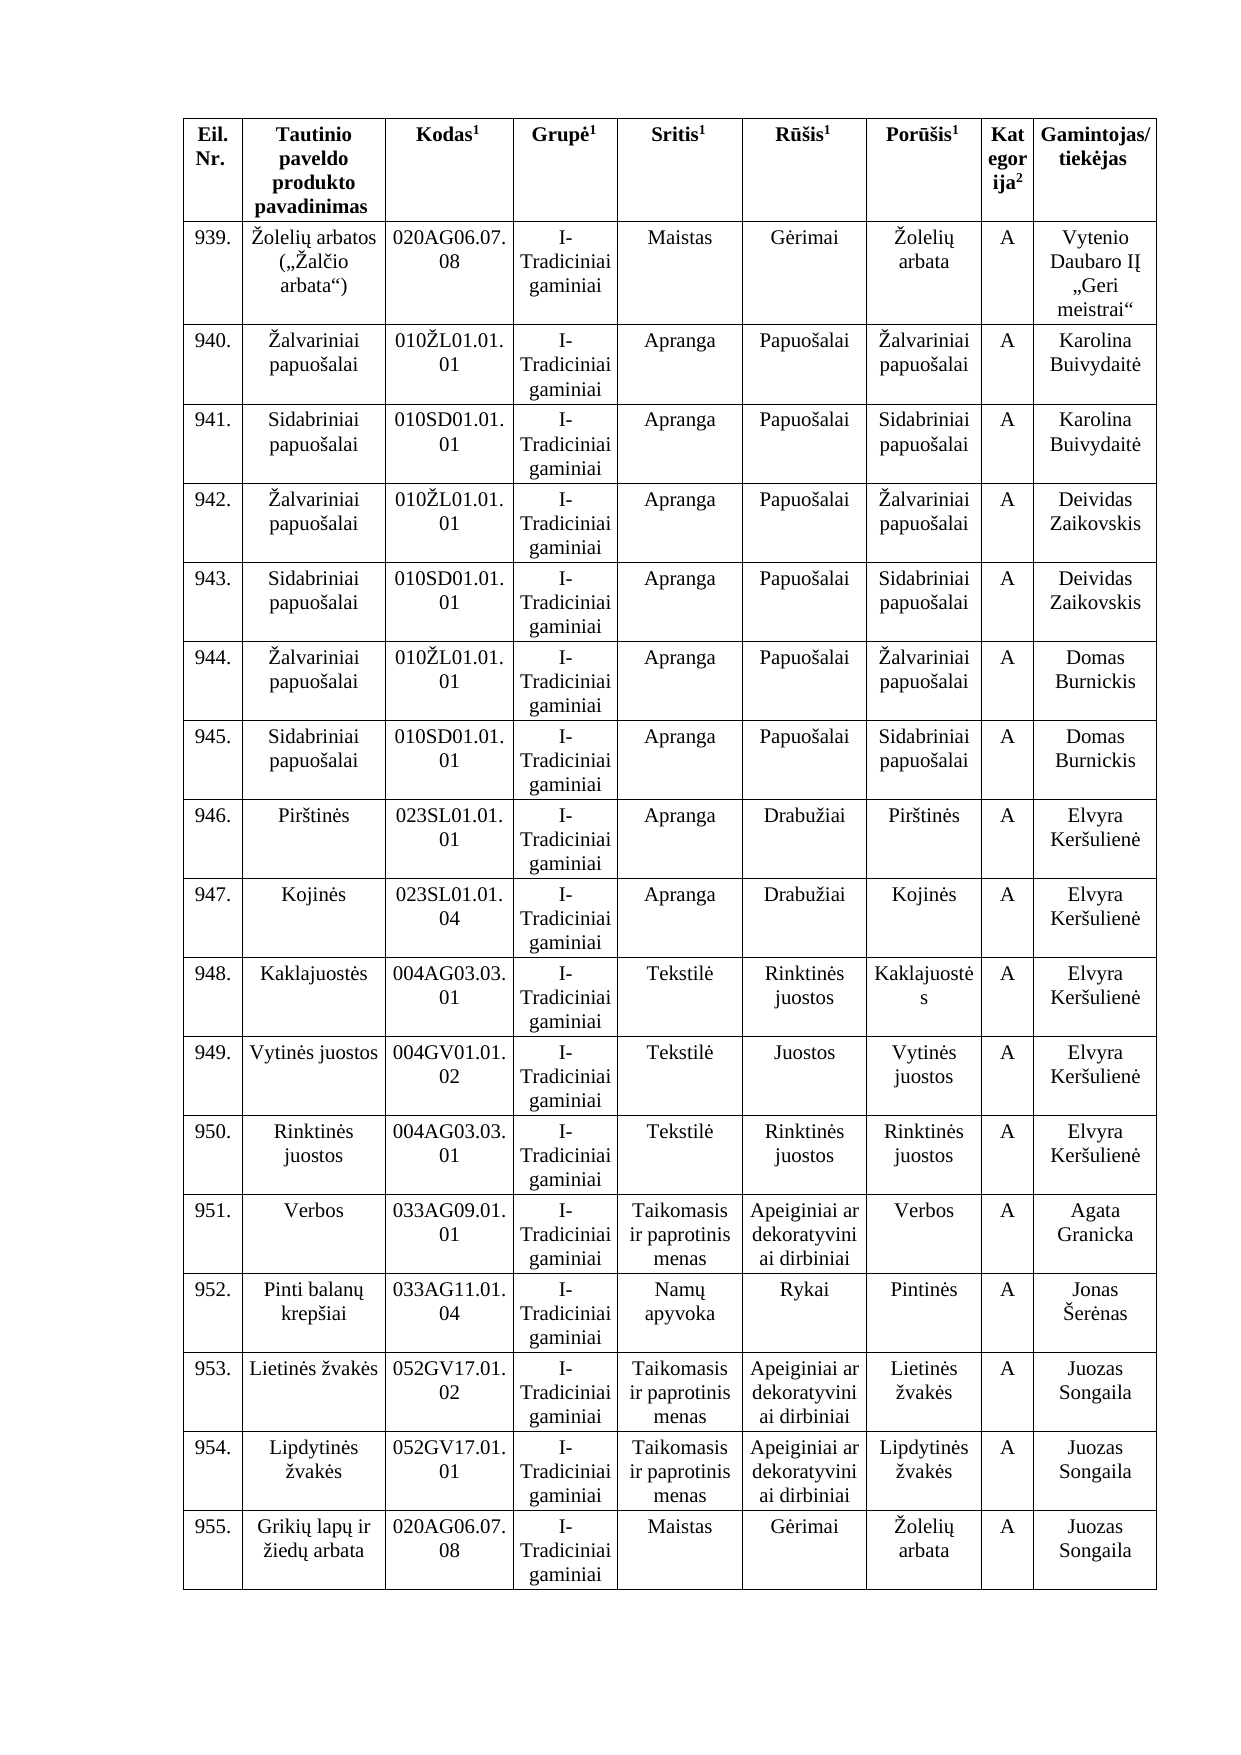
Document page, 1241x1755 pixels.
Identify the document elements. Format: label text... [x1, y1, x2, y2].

table_cell Lietinės žvakės [243, 1353, 385, 1431]
table_cell I-Tradiciniai gaminiai [514, 1037, 617, 1115]
table_cell Deividas Zaikovskis [1034, 484, 1156, 562]
table_cell Lietinės žvakės [867, 1353, 981, 1431]
table_cell Pirštinės [867, 800, 981, 878]
table_cell I-Tradiciniai gaminiai [514, 1274, 617, 1352]
table_cell Žolelių arbata [867, 1511, 981, 1589]
table_cell 945. [184, 721, 242, 799]
table_cell Verbos [867, 1195, 981, 1273]
table_cell A [982, 484, 1033, 562]
table_cell Apranga [618, 879, 742, 957]
table_header Kategorija2 [982, 119, 1033, 221]
table_cell Papuošalai [743, 563, 866, 641]
table_cell 010SD01.01.01 [386, 405, 513, 482]
table_cell A [982, 1116, 1033, 1194]
table_cell Karolina Buivydaitė [1034, 325, 1156, 403]
table_cell Rykai [743, 1274, 866, 1352]
table_header Sritis1 [618, 119, 742, 221]
table_cell Žalvariniai papuošalai [243, 325, 385, 403]
table_cell 952. [184, 1274, 242, 1352]
table_cell Domas Burnickis [1034, 642, 1156, 720]
table_cell I-Tradiciniai gaminiai [514, 1195, 617, 1273]
table_cell Vytenio Daubaro IĮ „Geri meistrai“ [1034, 222, 1156, 324]
table_cell 004AG03.03.01 [386, 958, 513, 1036]
table_cell 954. [184, 1432, 242, 1510]
table_cell A [982, 721, 1033, 799]
table_cell A [982, 879, 1033, 957]
table_cell 010ŽL01.01.01 [386, 325, 513, 403]
table_cell Namų apyvoka [618, 1274, 742, 1352]
table_cell A [982, 563, 1033, 641]
table_cell I-Tradiciniai gaminiai [514, 1353, 617, 1431]
table_cell Taikomasis ir paprotinis menas [618, 1195, 742, 1273]
table_cell Apeiginiai ar dekoratyviniai dirbiniai [743, 1195, 866, 1273]
table_cell Juostos [743, 1037, 866, 1115]
table_cell Rinktinės juostos [743, 1116, 866, 1194]
table_cell Papuošalai [743, 405, 866, 482]
table_cell 941. [184, 405, 242, 482]
table_cell Grikių lapų ir žiedų arbata [243, 1511, 385, 1589]
table_cell Kaklajuostės [243, 958, 385, 1036]
table_cell Rinktinės juostos [243, 1116, 385, 1194]
table_cell Drabužiai [743, 800, 866, 878]
table_cell Taikomasis ir paprotinis menas [618, 1353, 742, 1431]
table_cell Elvyra Keršulienė [1034, 879, 1156, 957]
table_cell Pinti balanų krepšiai [243, 1274, 385, 1352]
table_cell I-Tradiciniai gaminiai [514, 721, 617, 799]
table_cell Papuošalai [743, 721, 866, 799]
table_cell I-Tradiciniai gaminiai [514, 1511, 617, 1589]
table_cell Žolelių arbatos („Žalčio arbata“) [243, 222, 385, 324]
table_cell I-Tradiciniai gaminiai [514, 800, 617, 878]
table_cell Gėrimai [743, 222, 866, 324]
table_cell 033AG09.01.01 [386, 1195, 513, 1273]
table_header Tautinio paveldo produkto pavadinimas [243, 119, 385, 221]
table_cell A [982, 1037, 1033, 1115]
table_cell Papuošalai [743, 642, 866, 720]
table_cell Apranga [618, 642, 742, 720]
table_cell 944. [184, 642, 242, 720]
table_cell A [982, 1274, 1033, 1352]
table_cell 023SL01.01.04 [386, 879, 513, 957]
table_cell Sidabriniai papuošalai [867, 721, 981, 799]
table_cell 023SL01.01.01 [386, 800, 513, 878]
table_cell A [982, 1432, 1033, 1510]
table_cell Taikomasis ir paprotinis menas [618, 1432, 742, 1510]
table_cell A [982, 222, 1033, 324]
table_header Rūšis1 [743, 119, 866, 221]
table_cell Elvyra Keršulienė [1034, 1037, 1156, 1115]
table_cell Apranga [618, 800, 742, 878]
table_cell Apeiginiai ar dekoratyviniai dirbiniai [743, 1432, 866, 1510]
table_cell Žalvariniai papuošalai [243, 484, 385, 562]
table_cell A [982, 800, 1033, 878]
table_cell Sidabriniai papuošalai [867, 563, 981, 641]
table_cell 010SD01.01.01 [386, 721, 513, 799]
table_cell I-Tradiciniai gaminiai [514, 1432, 617, 1510]
table_cell Elvyra Keršulienė [1034, 800, 1156, 878]
table_cell Apranga [618, 484, 742, 562]
table_cell A [982, 405, 1033, 482]
table_cell 939. [184, 222, 242, 324]
table_cell Žalvariniai papuošalai [867, 325, 981, 403]
table_cell Vytinės juostos [867, 1037, 981, 1115]
table_cell 052GV17.01.01 [386, 1432, 513, 1510]
table_cell Lipdytinės žvakės [867, 1432, 981, 1510]
table_cell 949. [184, 1037, 242, 1115]
table_cell Žalvariniai papuošalai [243, 642, 385, 720]
table_cell 010SD01.01.01 [386, 563, 513, 641]
table_cell Gėrimai [743, 1511, 866, 1589]
table_cell Kojinės [243, 879, 385, 957]
table_cell Karolina Buivydaitė [1034, 405, 1156, 482]
table_cell 020AG06.07.08 [386, 1511, 513, 1589]
table_cell 955. [184, 1511, 242, 1589]
table_cell Sidabriniai papuošalai [867, 405, 981, 482]
table_cell Apranga [618, 325, 742, 403]
table_cell A [982, 1195, 1033, 1273]
table_cell I-Tradiciniai gaminiai [514, 1116, 617, 1194]
table_header Gamintojas/ tiekėjas [1034, 119, 1156, 221]
table_header Kodas1 [386, 119, 513, 221]
table_cell Tekstilė [618, 958, 742, 1036]
table_cell 953. [184, 1353, 242, 1431]
table_cell Verbos [243, 1195, 385, 1273]
table_cell 033AG11.01.04 [386, 1274, 513, 1352]
table_cell Pintinės [867, 1274, 981, 1352]
table_cell I-Tradiciniai gaminiai [514, 222, 617, 324]
table_cell 946. [184, 800, 242, 878]
table_cell I-Tradiciniai gaminiai [514, 325, 617, 403]
table_cell A [982, 1353, 1033, 1431]
table_cell I-Tradiciniai gaminiai [514, 879, 617, 957]
table_cell Sidabriniai papuošalai [243, 405, 385, 482]
table_cell 940. [184, 325, 242, 403]
table_cell Apranga [618, 721, 742, 799]
table_cell I-Tradiciniai gaminiai [514, 484, 617, 562]
table_cell Jonas Šerėnas [1034, 1274, 1156, 1352]
table_cell Žalvariniai papuošalai [867, 484, 981, 562]
table_cell Lipdytinės žvakės [243, 1432, 385, 1510]
table_cell Maistas [618, 1511, 742, 1589]
table_cell Juozas Songaila [1034, 1353, 1156, 1431]
table_cell Papuošalai [743, 484, 866, 562]
table_cell Apranga [618, 405, 742, 482]
table_cell Sidabriniai papuošalai [243, 563, 385, 641]
table_cell Maistas [618, 222, 742, 324]
table_cell 942. [184, 484, 242, 562]
table_cell I-Tradiciniai gaminiai [514, 563, 617, 641]
table_cell Rinktinės juostos [867, 1116, 981, 1194]
table_header Eil. Nr. [184, 119, 242, 221]
table_cell 947. [184, 879, 242, 957]
table_cell Agata Granicka [1034, 1195, 1156, 1273]
table_cell Juozas Songaila [1034, 1432, 1156, 1510]
table_cell 943. [184, 563, 242, 641]
table_cell Domas Burnickis [1034, 721, 1156, 799]
table_cell Kojinės [867, 879, 981, 957]
table_cell 052GV17.01.02 [386, 1353, 513, 1431]
table_cell Žalvariniai papuošalai [867, 642, 981, 720]
table_cell A [982, 958, 1033, 1036]
table_cell Tekstilė [618, 1037, 742, 1115]
table_cell I-Tradiciniai gaminiai [514, 958, 617, 1036]
table_cell 010ŽL01.01.01 [386, 484, 513, 562]
table_cell 004AG03.03.01 [386, 1116, 513, 1194]
table_cell A [982, 642, 1033, 720]
table_cell Žolelių arbata [867, 222, 981, 324]
table_cell A [982, 1511, 1033, 1589]
table_cell Vytinės juostos [243, 1037, 385, 1115]
table_cell Elvyra Keršulienė [1034, 958, 1156, 1036]
table_cell Tekstilė [618, 1116, 742, 1194]
table_cell 004GV01.01.02 [386, 1037, 513, 1115]
table_cell 950. [184, 1116, 242, 1194]
table_cell Deividas Zaikovskis [1034, 563, 1156, 641]
table_cell Drabužiai [743, 879, 866, 957]
table_cell A [982, 325, 1033, 403]
table_cell Apranga [618, 563, 742, 641]
table_cell Kaklajuostės [867, 958, 981, 1036]
table_cell Juozas Songaila [1034, 1511, 1156, 1589]
table_cell Apeiginiai ar dekoratyviniai dirbiniai [743, 1353, 866, 1431]
table_cell Elvyra Keršulienė [1034, 1116, 1156, 1194]
table_cell I-Tradiciniai gaminiai [514, 405, 617, 482]
table_cell Rinktinės juostos [743, 958, 866, 1036]
table_header Porūšis1 [867, 119, 981, 221]
table_cell 948. [184, 958, 242, 1036]
table_cell 020AG06.07.08 [386, 222, 513, 324]
table_cell Papuošalai [743, 325, 866, 403]
table_cell Pirštinės [243, 800, 385, 878]
table_cell Sidabriniai papuošalai [243, 721, 385, 799]
table_cell 010ŽL01.01.01 [386, 642, 513, 720]
table_cell 951. [184, 1195, 242, 1273]
table_cell I-Tradiciniai gaminiai [514, 642, 617, 720]
table_header Grupė1 [514, 119, 617, 221]
